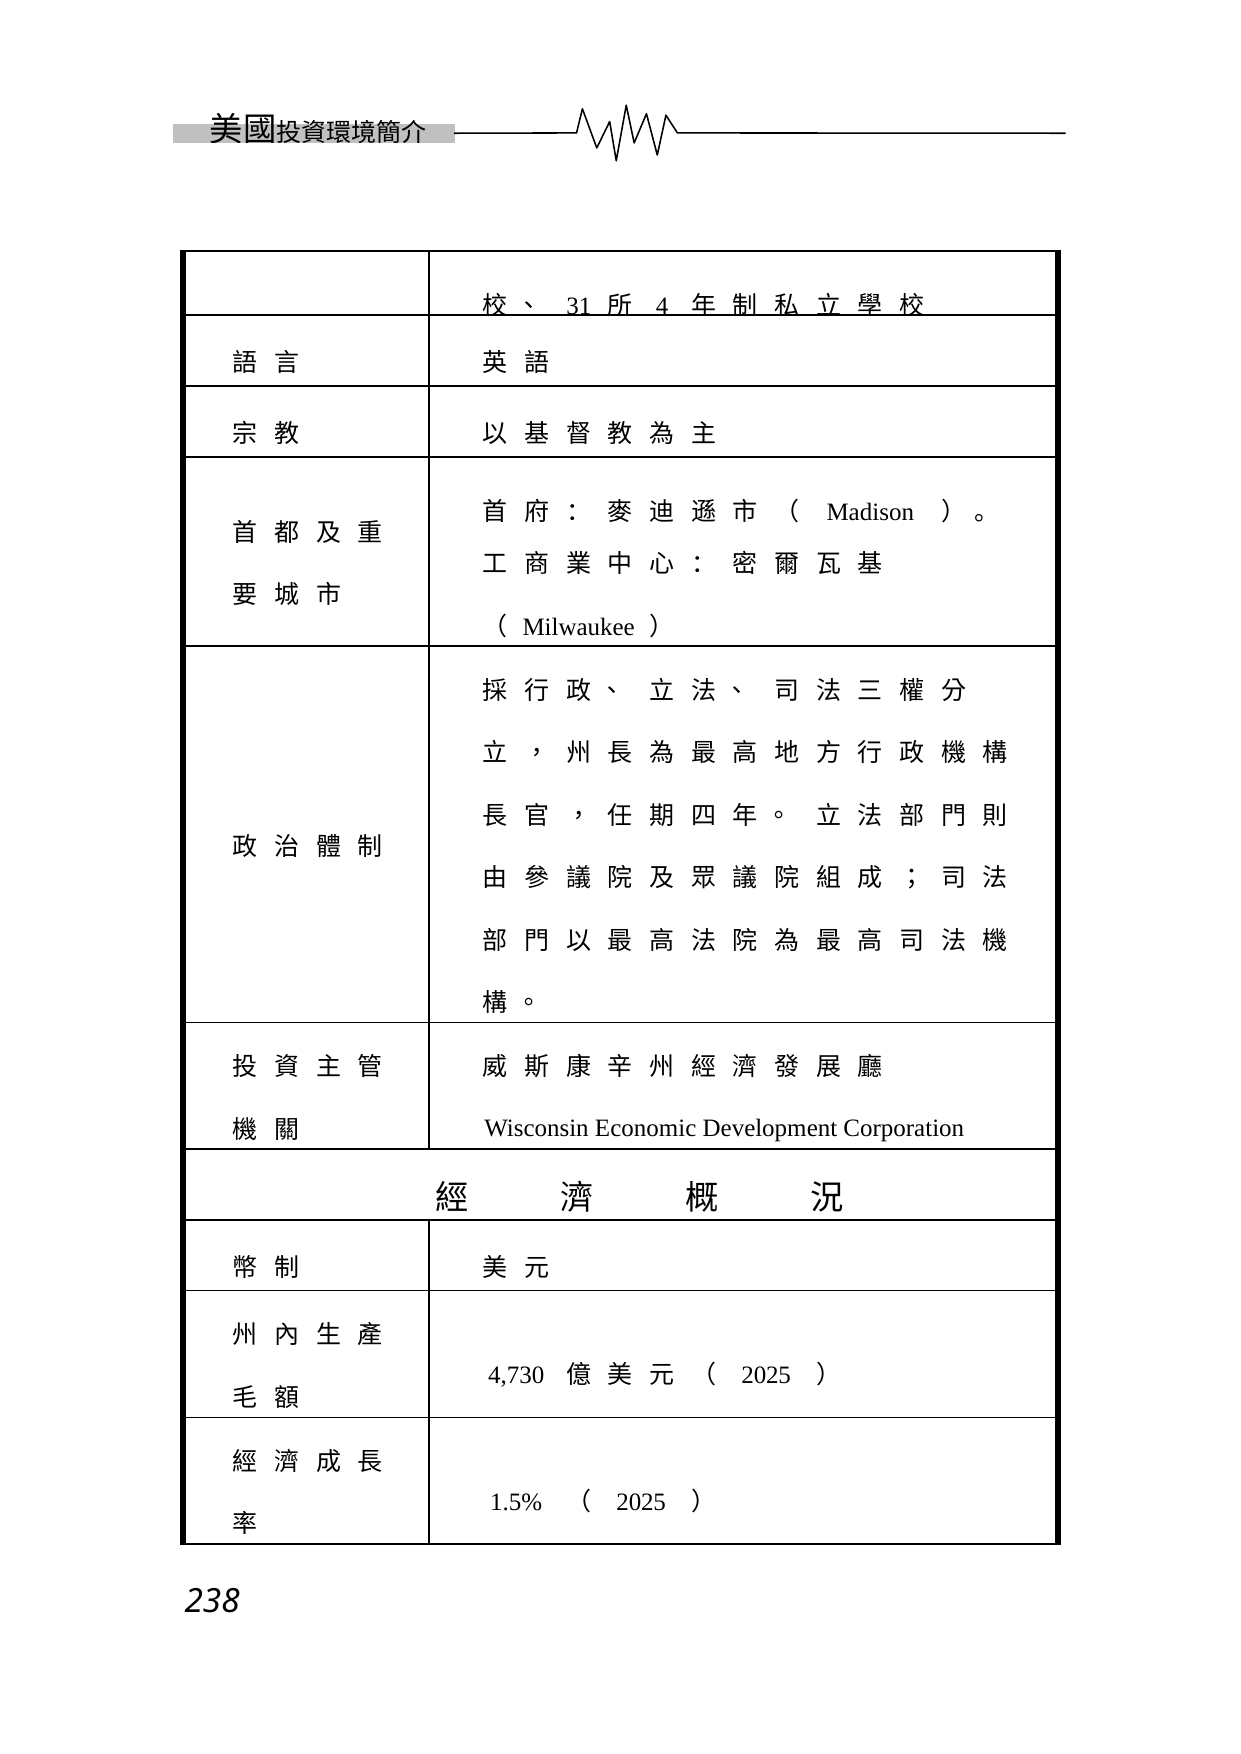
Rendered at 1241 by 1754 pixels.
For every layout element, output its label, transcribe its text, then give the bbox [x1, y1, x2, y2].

table_cell 採行政、立法、司法三權分立，州長為最高地方行政機構長官，任期四年。立法部門則由參議院及眾議院組成；司法部門以最高法院為最高司法機構。 [430, 647, 1055, 1022]
table_cell 經 濟 概 況 [186, 1150, 1055, 1219]
table_cell 經濟成長率 [186, 1418, 428, 1543]
table_cell 美元 [430, 1221, 1055, 1290]
table_cell 1.5%（2025） [430, 1418, 1055, 1543]
table_cell [186, 252, 428, 314]
table_cell 州內生產毛額 [186, 1291, 428, 1416]
table_cell 首府：麥迪遜市（Madison）。工商業中心：密爾瓦基（Milwaukee） [430, 458, 1055, 645]
table_cell 政治體制 [186, 647, 428, 1022]
table_cell 4,730億美元（2025） [430, 1291, 1055, 1416]
table_cell 校、31所4年制私立學校 [430, 252, 1055, 314]
table_cell 幣制 [186, 1221, 428, 1290]
table_cell 宗教 [186, 387, 428, 456]
table_cell 以基督教為主 [430, 387, 1055, 456]
table_cell 首都及重要城市 [186, 458, 428, 645]
table_cell 威斯康辛州經濟發展廳 Wisconsin Economic Development Corporation [430, 1023, 1055, 1148]
table_cell 英語 [430, 316, 1055, 385]
table_cell 投資主管機關 [186, 1023, 428, 1148]
table_cell 語言 [186, 316, 428, 385]
